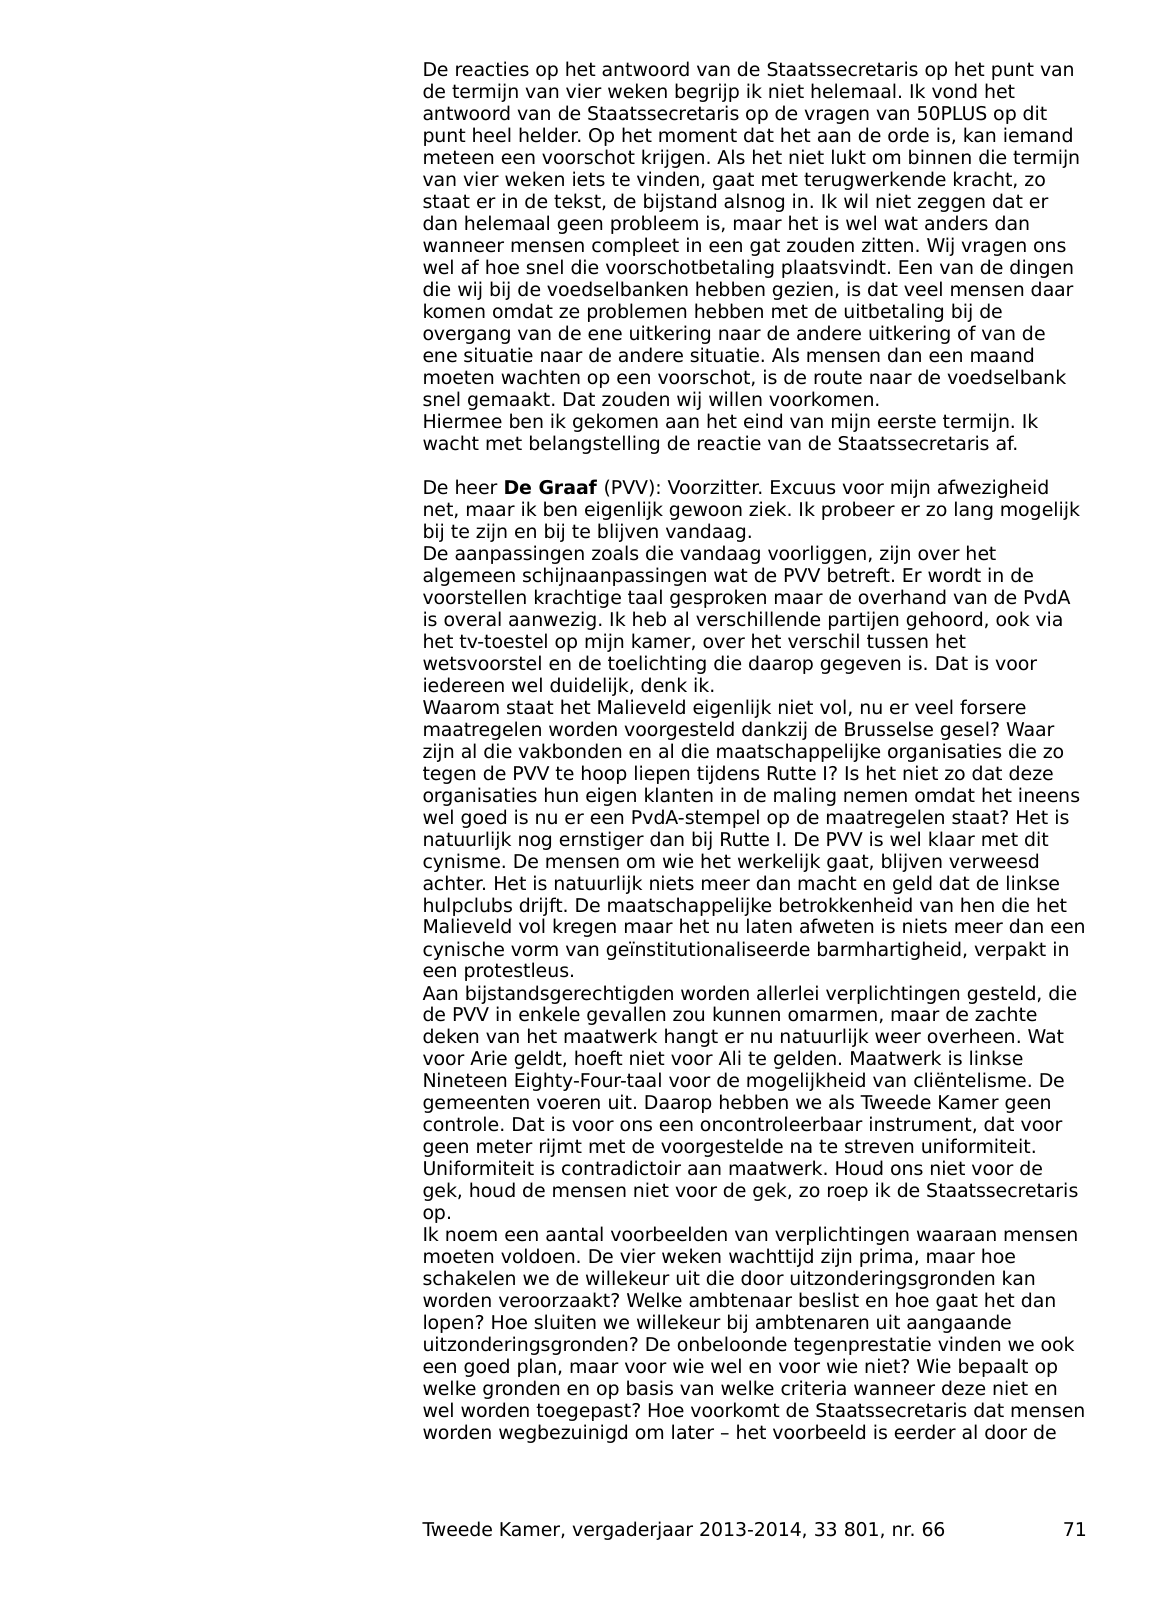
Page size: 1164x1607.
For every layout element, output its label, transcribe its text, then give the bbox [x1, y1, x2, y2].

text De aanpassingen zoals die vandaag voorliggen, zijn over het algemeen schijnaanpassingen wat de PVV betreft. Er wordt in de voorstellen krachtige taal gesproken maar de overhand van de PvdA is overal aanwezig. Ik heb al verschillende partijen gehoord, ook via het tv-toestel op mijn kamer, over het verschil tussen het wetsvoorstel en de toelichting die daarop gegeven is. Dat is voor iedereen wel duidelijk, denk ik. [422, 543, 1087, 697]
text Waarom staat het Malieveld eigenlijk niet vol, nu er veel forsere maatregelen worden voorgesteld dankzij de Brusselse gesel? Waar zijn al die vakbonden en al die maatschappelijke organisaties die zo tegen de PVV te hoop liepen tijdens Rutte I? Is het niet zo dat deze organisaties hun eigen klanten in de maling nemen omdat het ineens wel goed is nu er een PvdA-stempel op de maatregelen staat? Het is natuurlijk nog ernstiger dan bij Rutte I. De PVV is wel klaar met dit cynisme. De mensen om wie het werkelijk gaat, blijven verweesd achter. Het is natuurlijk niets meer dan macht en geld dat de linkse hulpclubs drijft. De maatschappelijke betrokkenheid van hen die het Malieveld vol kregen maar het nu laten afweten is niets meer dan een cynische vorm van geïnstitutionaliseerde barmhartigheid, verpakt in een protestleus. [422, 697, 1087, 982]
text Ik noem een aantal voorbeelden van verplichtingen waaraan mensen moeten voldoen. De vier weken wachttijd zijn prima, maar hoe schakelen we de willekeur uit die door uitzonderingsgronden kan worden veroorzaakt? Welke ambtenaar beslist en hoe gaat het dan lopen? Hoe sluiten we willekeur bij ambtenaren uit aangaande uitzonderingsgronden? De onbeloonde tegenprestatie vinden we ook een goed plan, maar voor wie wel en voor wie niet? Wie bepaalt op welke gronden en op basis van welke criteria wanneer deze niet en wel worden toegepast? Hoe voorkomt de Staatssecretaris dat mensen worden wegbezuinigd om later – het voorbeeld is eerder al door de [422, 1224, 1087, 1444]
text De reacties op het antwoord van de Staatssecretaris op het punt van de termijn van vier weken begrijp ik niet helemaal. Ik vond het antwoord van de Staatssecretaris op de vragen van 50PLUS op dit punt heel helder. Op het moment dat het aan de orde is, kan iemand meteen een voorschot krijgen. Als het niet lukt om binnen die termijn van vier weken iets te vinden, gaat met terugwerkende kracht, zo staat er in de tekst, de bijstand alsnog in. Ik wil niet zeggen dat er dan helemaal geen probleem is, maar het is wel wat anders dan wanneer mensen compleet in een gat zouden zitten. Wij vragen ons wel af hoe snel die voorschotbetaling plaatsvindt. Een van de dingen die wij bij de voedselbanken hebben gezien, is dat veel mensen daar komen omdat ze problemen hebben met de uitbetaling bij de overgang van de ene uitkering naar de andere uitkering of van de ene situatie naar de andere situatie. Als mensen dan een maand moeten wachten op een voorschot, is de route naar de voedselbank snel gemaakt. Dat zouden wij willen voorkomen. [422, 59, 1087, 411]
text Aan bijstandsgerechtigden worden allerlei verplichtingen gesteld, die de PVV in enkele gevallen zou kunnen omarmen, maar de zachte deken van het maatwerk hangt er nu natuurlijk weer overheen. Wat voor Arie geldt, hoeft niet voor Ali te gelden. Maatwerk is linkse Nineteen Eighty-Four-taal voor de mogelijkheid van cliëntelisme. De gemeenten voeren uit. Daarop hebben we als Tweede Kamer geen controle. Dat is voor ons een oncontroleerbaar instrument, dat voor geen meter rijmt met de voorgestelde na te streven uniformiteit. Uniformiteit is contradictoir aan maatwerk. Houd ons niet voor de gek, houd de mensen niet voor de gek, zo roep ik de Staatssecretaris op. [422, 982, 1087, 1224]
text De heer De Graaf (PVV): Voorzitter. Excuus voor mijn afwezigheid net, maar ik ben eigenlijk gewoon ziek. Ik probeer er zo lang mogelijk bij te zijn en bij te blijven vandaag. [422, 477, 1087, 543]
text Hiermee ben ik gekomen aan het eind van mijn eerste termijn. Ik wacht met belangstelling de reactie van de Staatssecretaris af. [422, 411, 1087, 455]
